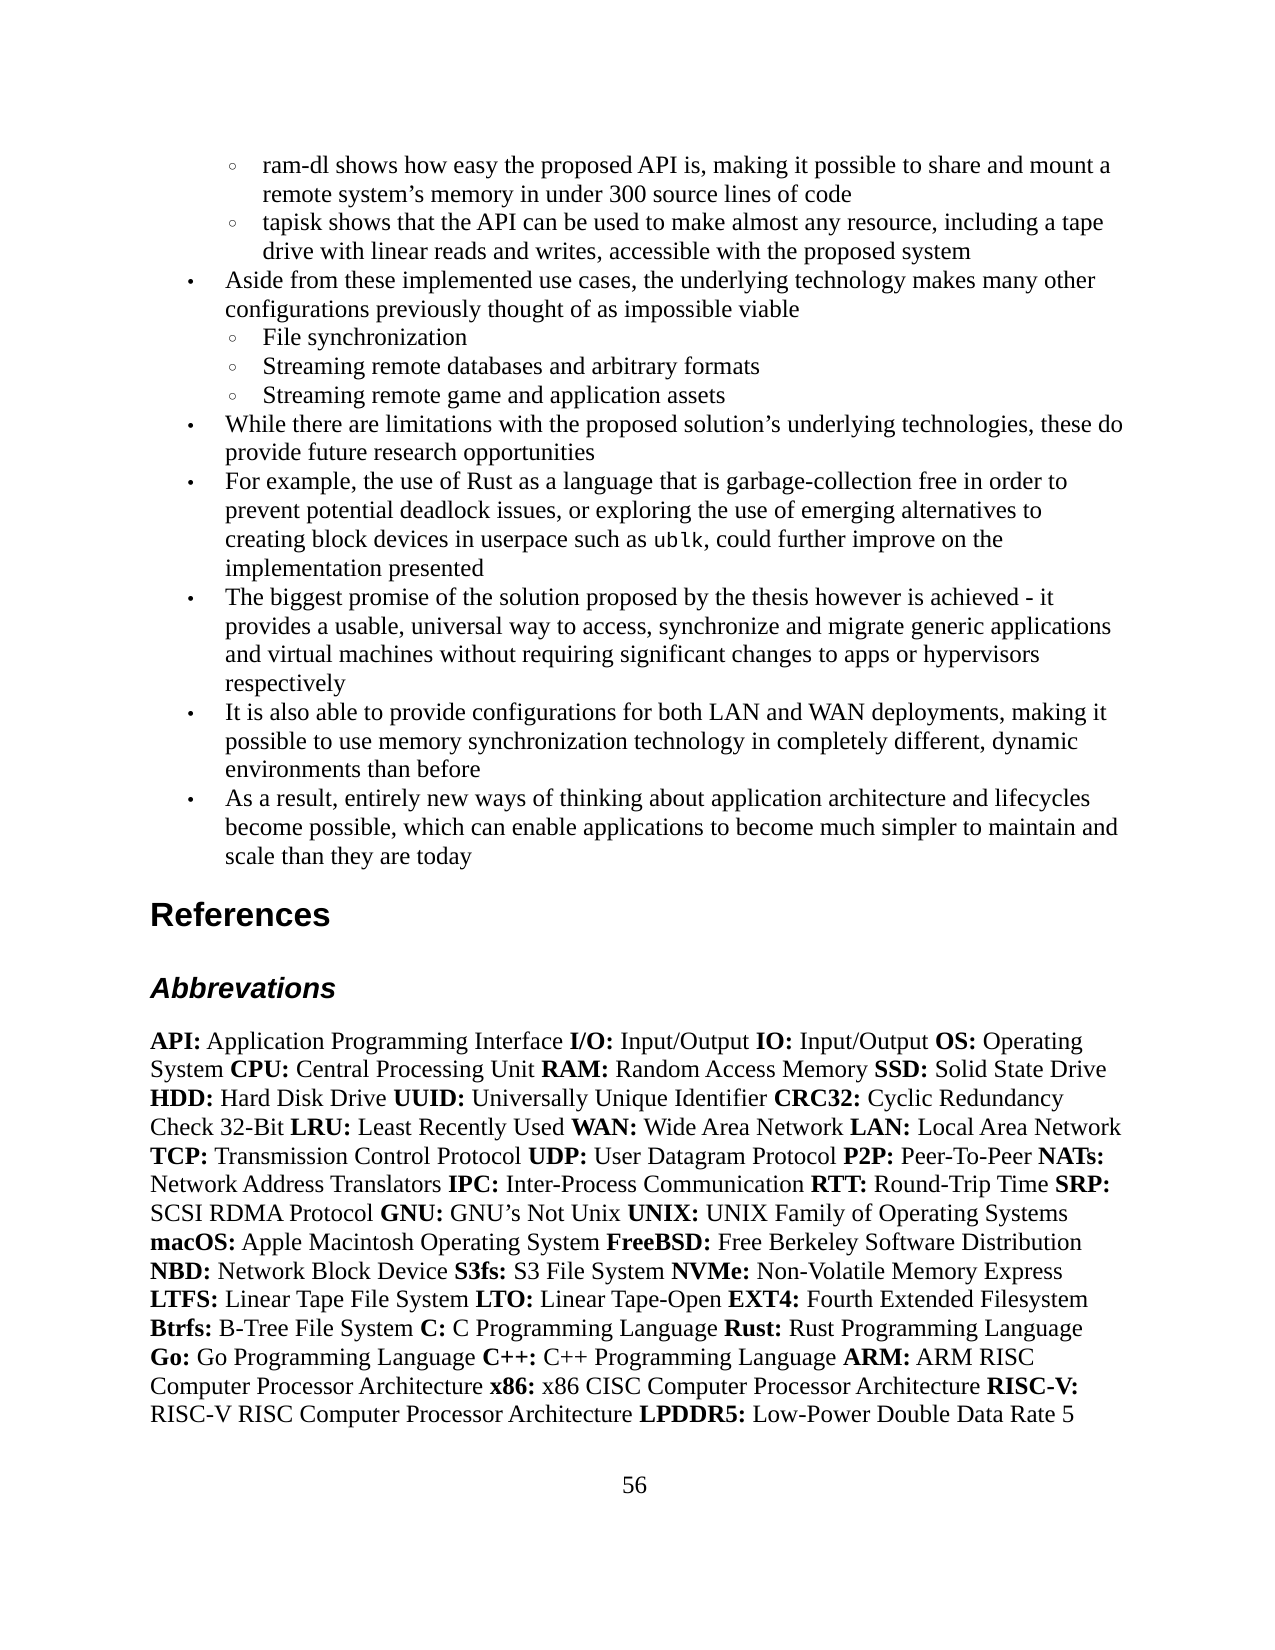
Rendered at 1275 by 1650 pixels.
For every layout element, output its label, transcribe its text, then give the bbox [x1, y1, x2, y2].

text API: Application Programming Interface I/O: Input/Output IO: Input/Output OS: Operating System CPU: Central Processing Unit RAM: Random Access Memory SSD: Solid State Drive HDD: Hard Disk Drive UUID: Universally Unique Identifier CRC32: Cyclic Redundancy Check 32-Bit LRU: Least Recently Used WAN: Wide Area Network LAN: Local Area Network TCP: Transmission Control Protocol UDP: User Datagram Protocol P2P: Peer-To-Peer NATs: Network Address Translators IPC: Inter-Process Communication RTT: Round-Trip Time SRP: SCSI RDMA Protocol GNU: GNU’s Not Unix UNIX: UNIX Family of Operating Systems macOS: Apple Macintosh Operating System FreeBSD: Free Berkeley Software Distribution NBD: Network Block Device S3fs: S3 File System NVMe: Non-Volatile Memory Express LTFS: Linear Tape File System LTO: Linear Tape-Open EXT4: Fourth Extended Filesystem Btrfs: B-Tree File System C: C Programming Language Rust: Rust Programming Language Go: Go Programming Language C++: C++ Programming Language ARM: ARM RISC Computer Processor Architecture x86: x86 CISC Computer Processor Architecture RISC-V: RISC-V RISC Computer Processor Architecture LPDDR5: Low-Power Double Data Rate 5 [150, 1026, 1125, 1428]
list File synchronization [225, 322, 1125, 351]
list Streaming remote databases and arbitrary formats [225, 351, 1125, 380]
list Streaming remote game and application assets [225, 380, 1125, 409]
subtitle References [150, 894, 1125, 933]
subtitle Abbrevations [150, 971, 1125, 1004]
list The biggest promise of the solution proposed by the thesis however is achieved - it provides a usable, universal way to access, synchronize and migrate generic applications and virtual machines without requiring significant changes to apps or hypervisors respectively [187, 582, 1125, 697]
list ram-dl shows how easy the proposed API is, making it possible to share and mount a remote system’s memory in under 300 source lines of code [225, 150, 1125, 207]
list While there are limitations with the proposed solution’s underlying technologies, these do provide future research opportunities [187, 409, 1125, 466]
list It is also able to provide configurations for both LAN and WAN deployments, making it possible to use memory synchronization technology in completely different, dynamic environments than before [187, 697, 1125, 783]
list For example, the use of Rust as a language that is garbage-collection free in order to prevent potential deadlock issues, or exploring the use of emerging alternatives to creating block devices in userpace such as ublk, could further improve on the implementation presented [187, 466, 1125, 582]
list Aside from these implemented use cases, the underlying technology makes many other configurations previously thought of as impossible viable [187, 265, 1125, 322]
list tapisk shows that the API can be used to make almost any resource, including a tape drive with linear reads and writes, accessible with the proposed system [225, 207, 1125, 265]
list As a result, entirely new ways of thinking about application architecture and lifecycles become possible, which can enable applications to become much simpler to maintain and scale than they are today [187, 783, 1125, 869]
